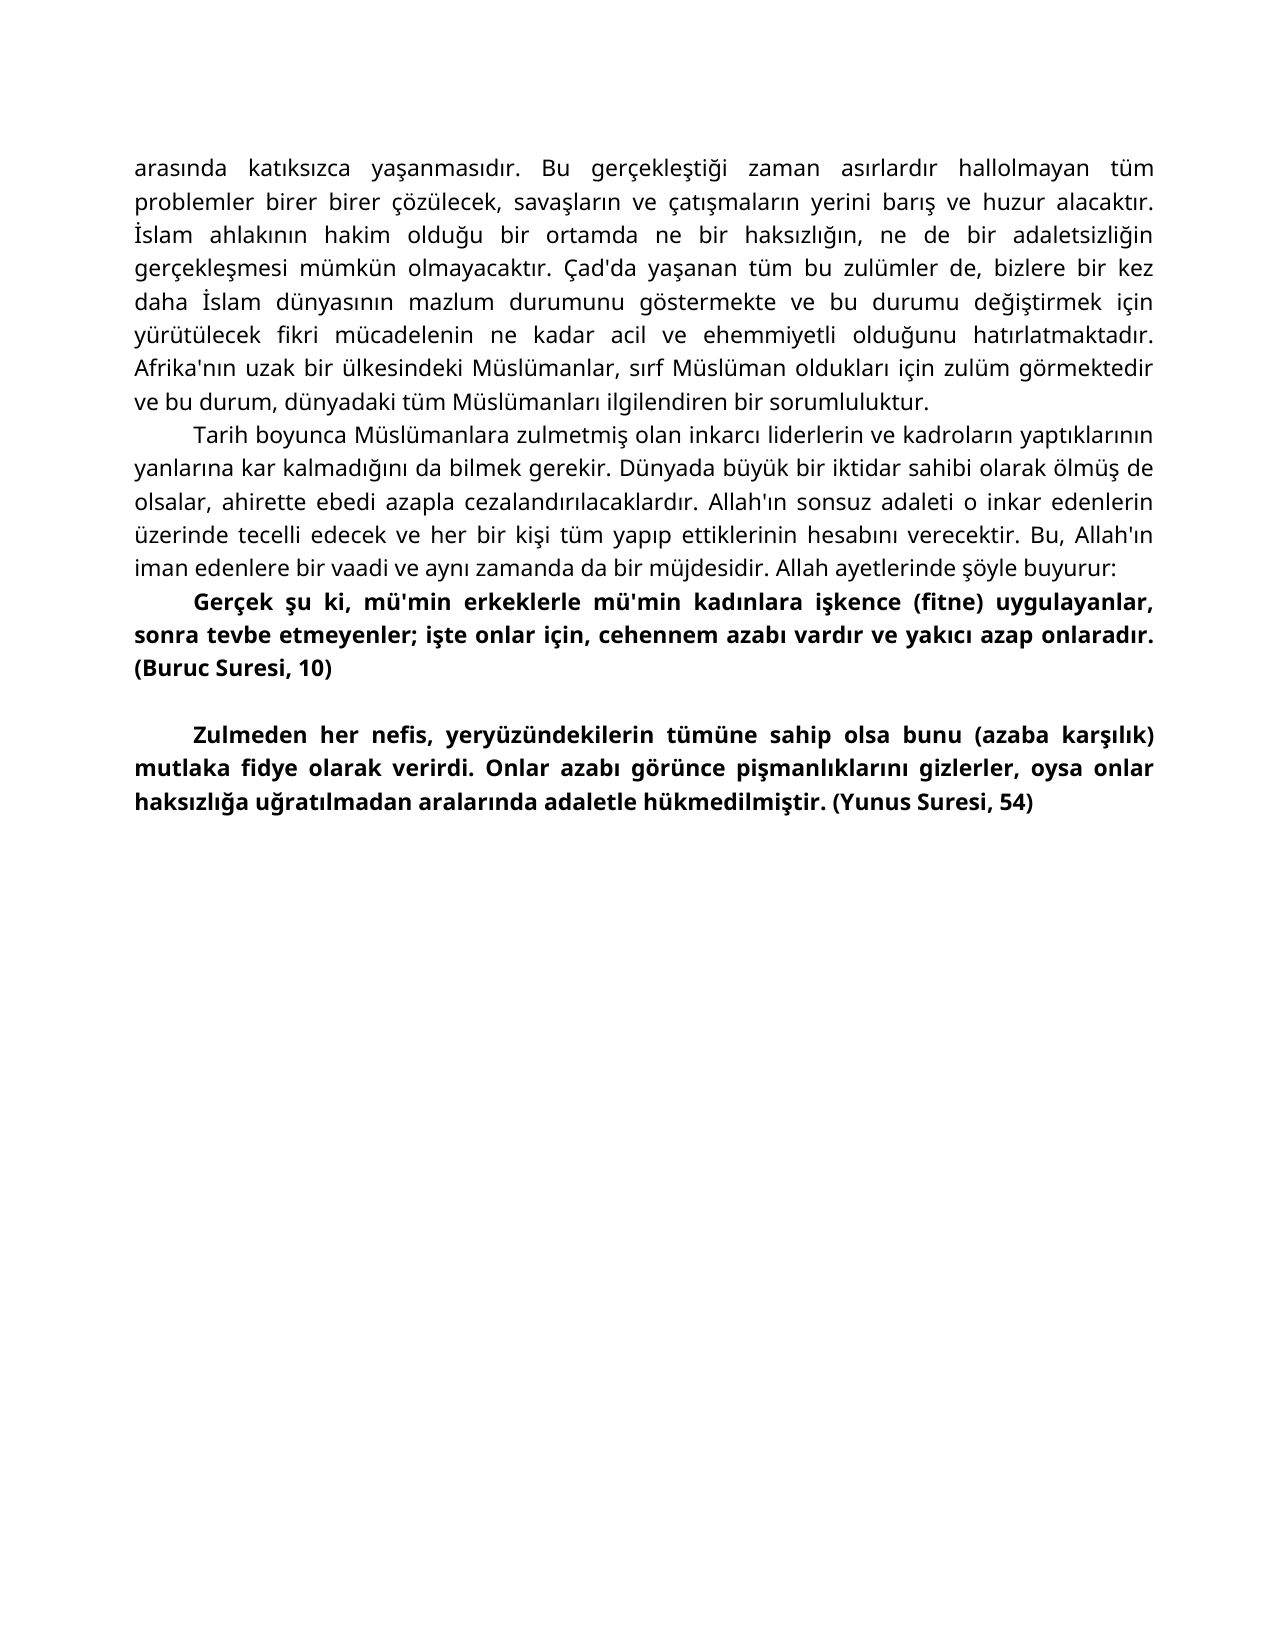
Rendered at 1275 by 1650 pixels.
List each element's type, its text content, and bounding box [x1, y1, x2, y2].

text Gerçek şu ki, mü'min erkeklerle mü'min kadınlara işkence (fitne) uygulayanlar, sonra tevbe etmeyenler; işte onlar için, cehennem azabı vardır ve yakıcı azap onlaradır. (Buruc Suresi, 10) [134, 583, 1155, 683]
text Tarih boyunca Müslümanlara zulmetmiş olan inkarcı liderlerin ve kadroların yaptıklarının yanlarına kar kalmadığını da bilmek gerekir. Dünyada büyük bir iktidar sahibi olarak ölmüş de olsalar, ahirette ebedi azapla cezalandırılacaklardır. Allah'ın sonsuz adaleti o inkar edenlerin üzerinde tecelli edecek ve her bir kişi tüm yapıp ettiklerinin hesabını verecektir. Bu, Allah'ın iman edenlere bir vaadi ve aynı zamanda da bir müjdesidir. Allah ayetlerinde şöyle buyurur: [134, 417, 1155, 583]
text Zulmeden her nefis, yeryüzündekilerin tümüne sahip olsa bunu (azaba karşılık) mutlaka fidye olarak verirdi. Onlar azabı görünce pişmanlıklarını gizlerler, oysa onlar haksızlığa uğratılmadan aralarında adaletle hükmedilmiştir. (Yunus Suresi, 54) [134, 717, 1155, 817]
text arasında katıksızca yaşanmasıdır. Bu gerçekleştiği zaman asırlardır hallolmayan tüm problemler birer birer çözülecek, savaşların ve çatışmaların yerini barış ve huzur alacaktır. İslam ahlakının hakim olduğu bir ortamda ne bir haksızlığın, ne de bir adaletsizliğin gerçekleşmesi mümkün olmayacaktır. Çad'da yaşanan tüm bu zulümler de, bizlere bir kez daha İslam dünyasının mazlum durumunu göstermekte ve bu durumu değiştirmek için yürütülecek fikri mücadelenin ne kadar acil ve ehemmiyetli olduğunu hatırlatmaktadır. Afrika'nın uzak bir ülkesindeki Müslümanlar, sırf Müslüman oldukları için zulüm görmektedir ve bu durum, dünyadaki tüm Müslümanları ilgilendiren bir sorumluluktur. [134, 150, 1155, 417]
